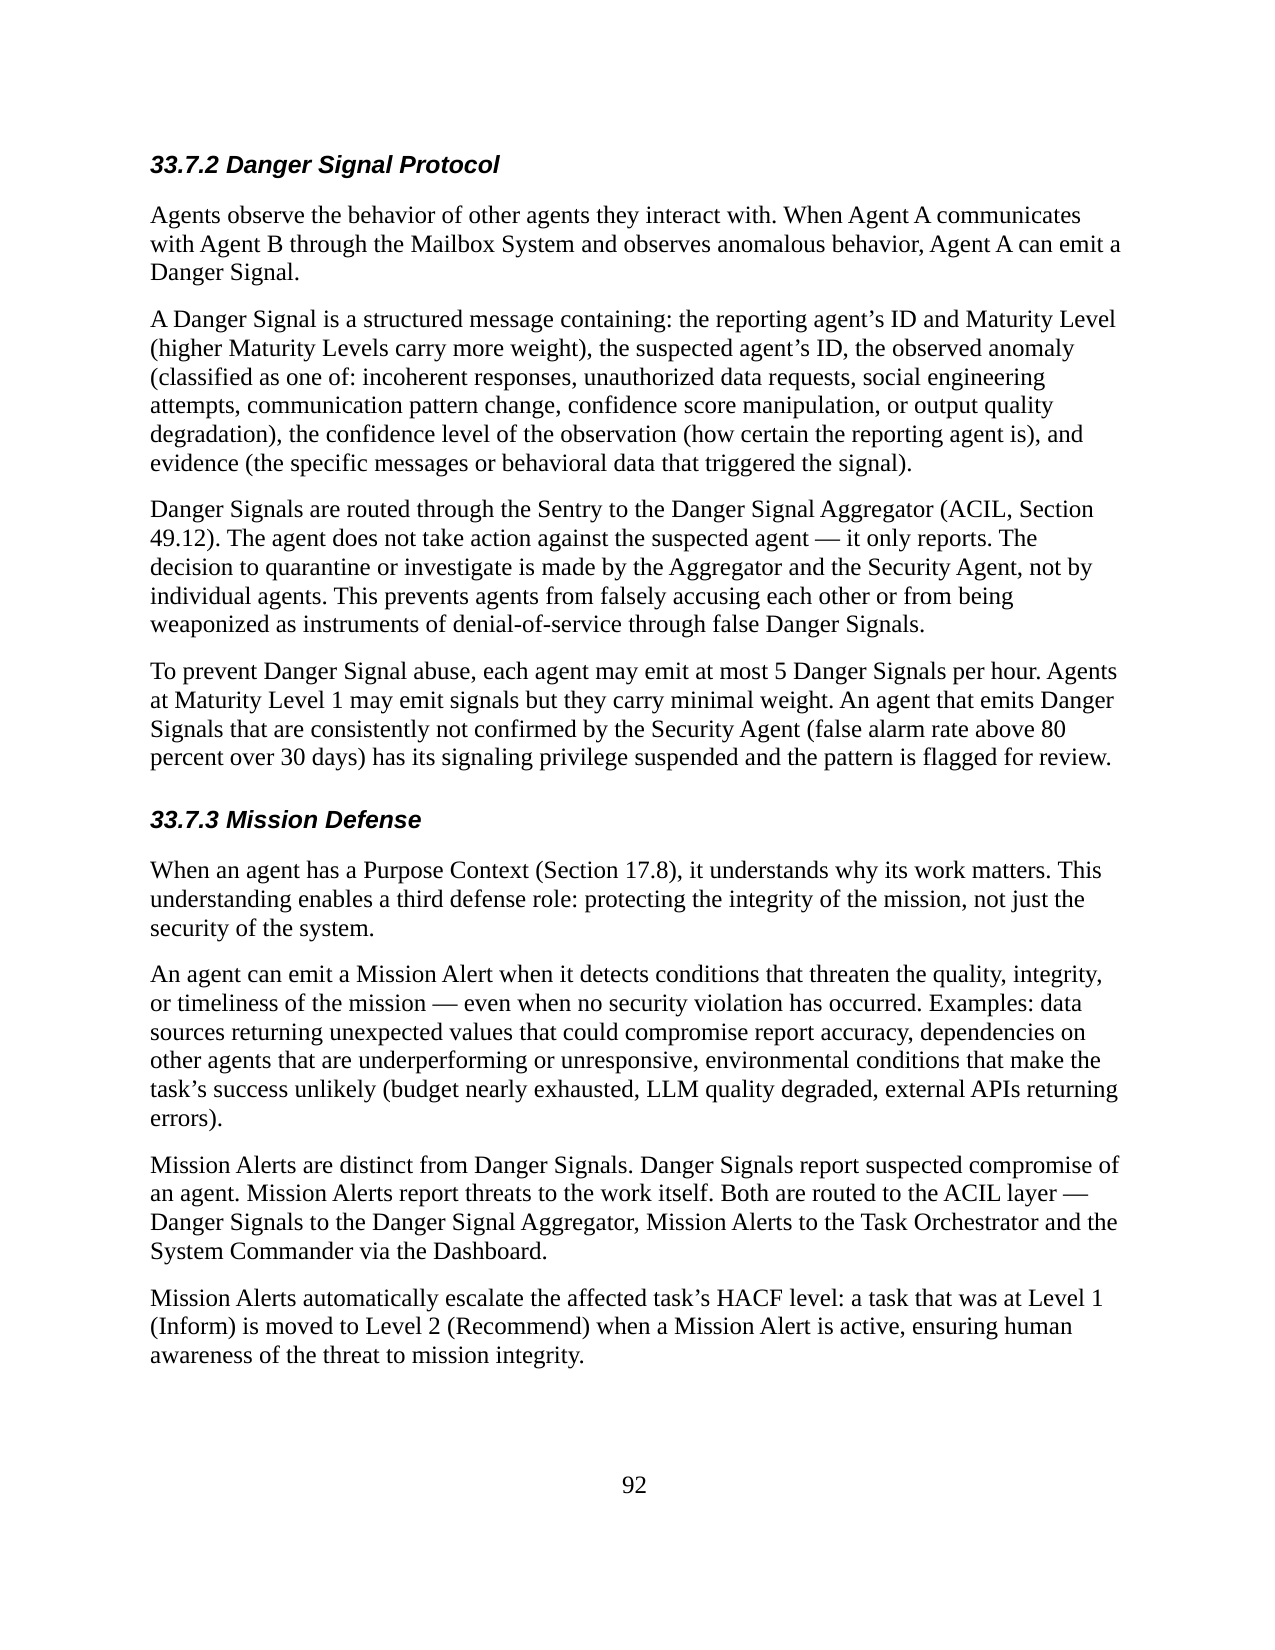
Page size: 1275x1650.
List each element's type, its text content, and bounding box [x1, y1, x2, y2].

text A Danger Signal is a structured message containing: the reporting agent’s ID and Maturity Level (higher Maturity Levels carry more weight), the suspected agent’s ID, the observed anomaly (classified as one of: incoherent responses, unauthorized data requests, social engineering attempts, communication pattern change, confidence score manipulation, or output quality degradation), the confidence level of the observation (how certain the reporting agent is), and evidence (the specific messages or behavioral data that triggered the signal). [150, 304, 1125, 477]
text Agents observe the behavior of other agents they interact with. When Agent A communicates with Agent B through the Mailbox System and observes anomalous behavior, Agent A can emit a Danger Signal. [150, 200, 1125, 286]
text Danger Signals are routed through the Sentry to the Danger Signal Aggregator (ACIL, Section 49.12). The agent does not take action against the suspected agent — it only reports. The decision to quarantine or investigate is made by the Aggregator and the Security Agent, not by individual agents. This prevents agents from falsely accusing each other or from being weaponized as instruments of denial-of-service through false Danger Signals. [150, 494, 1125, 638]
text When an agent has a Purpose Context (Section 17.8), it understands why its work matters. This understanding enables a third defense role: protecting the integrity of the mission, not just the security of the system. [150, 855, 1125, 941]
subtitle 33.7.2 Danger Signal Protocol [150, 150, 1125, 178]
text An agent can emit a Mission Alert when it detects conditions that threaten the quality, integrity, or timeliness of the mission — even when no security violation has occurred. Examples: data sources returning unexpected values that could compromise report accuracy, dependencies on other agents that are underperforming or unresponsive, environmental conditions that make the task’s success unlikely (budget nearly exhausted, LLM quality degraded, external APIs returning errors). [150, 959, 1125, 1132]
subtitle 33.7.3 Mission Defense [150, 805, 1125, 834]
text Mission Alerts automatically escalate the affected task’s HACF level: a task that was at Level 1 (Inform) is moved to Level 2 (Recommend) when a Mission Alert is active, ensuring human awareness of the threat to mission integrity. [150, 1283, 1125, 1369]
text To prevent Danger Signal abuse, each agent may emit at most 5 Danger Signals per hour. Agents at Maturity Level 1 may emit signals but they carry minimal weight. An agent that emits Danger Signals that are consistently not confirmed by the Security Agent (false alarm rate above 80 percent over 30 days) has its signaling privilege suspended and the pattern is flagged for review. [150, 656, 1125, 771]
text Mission Alerts are distinct from Danger Signals. Danger Signals report suspected compromise of an agent. Mission Alerts report threats to the work itself. Both are routed to the ACIL layer — Danger Signals to the Danger Signal Aggregator, Mission Alerts to the Task Orchestrator and the System Commander via the Dashboard. [150, 1150, 1125, 1265]
